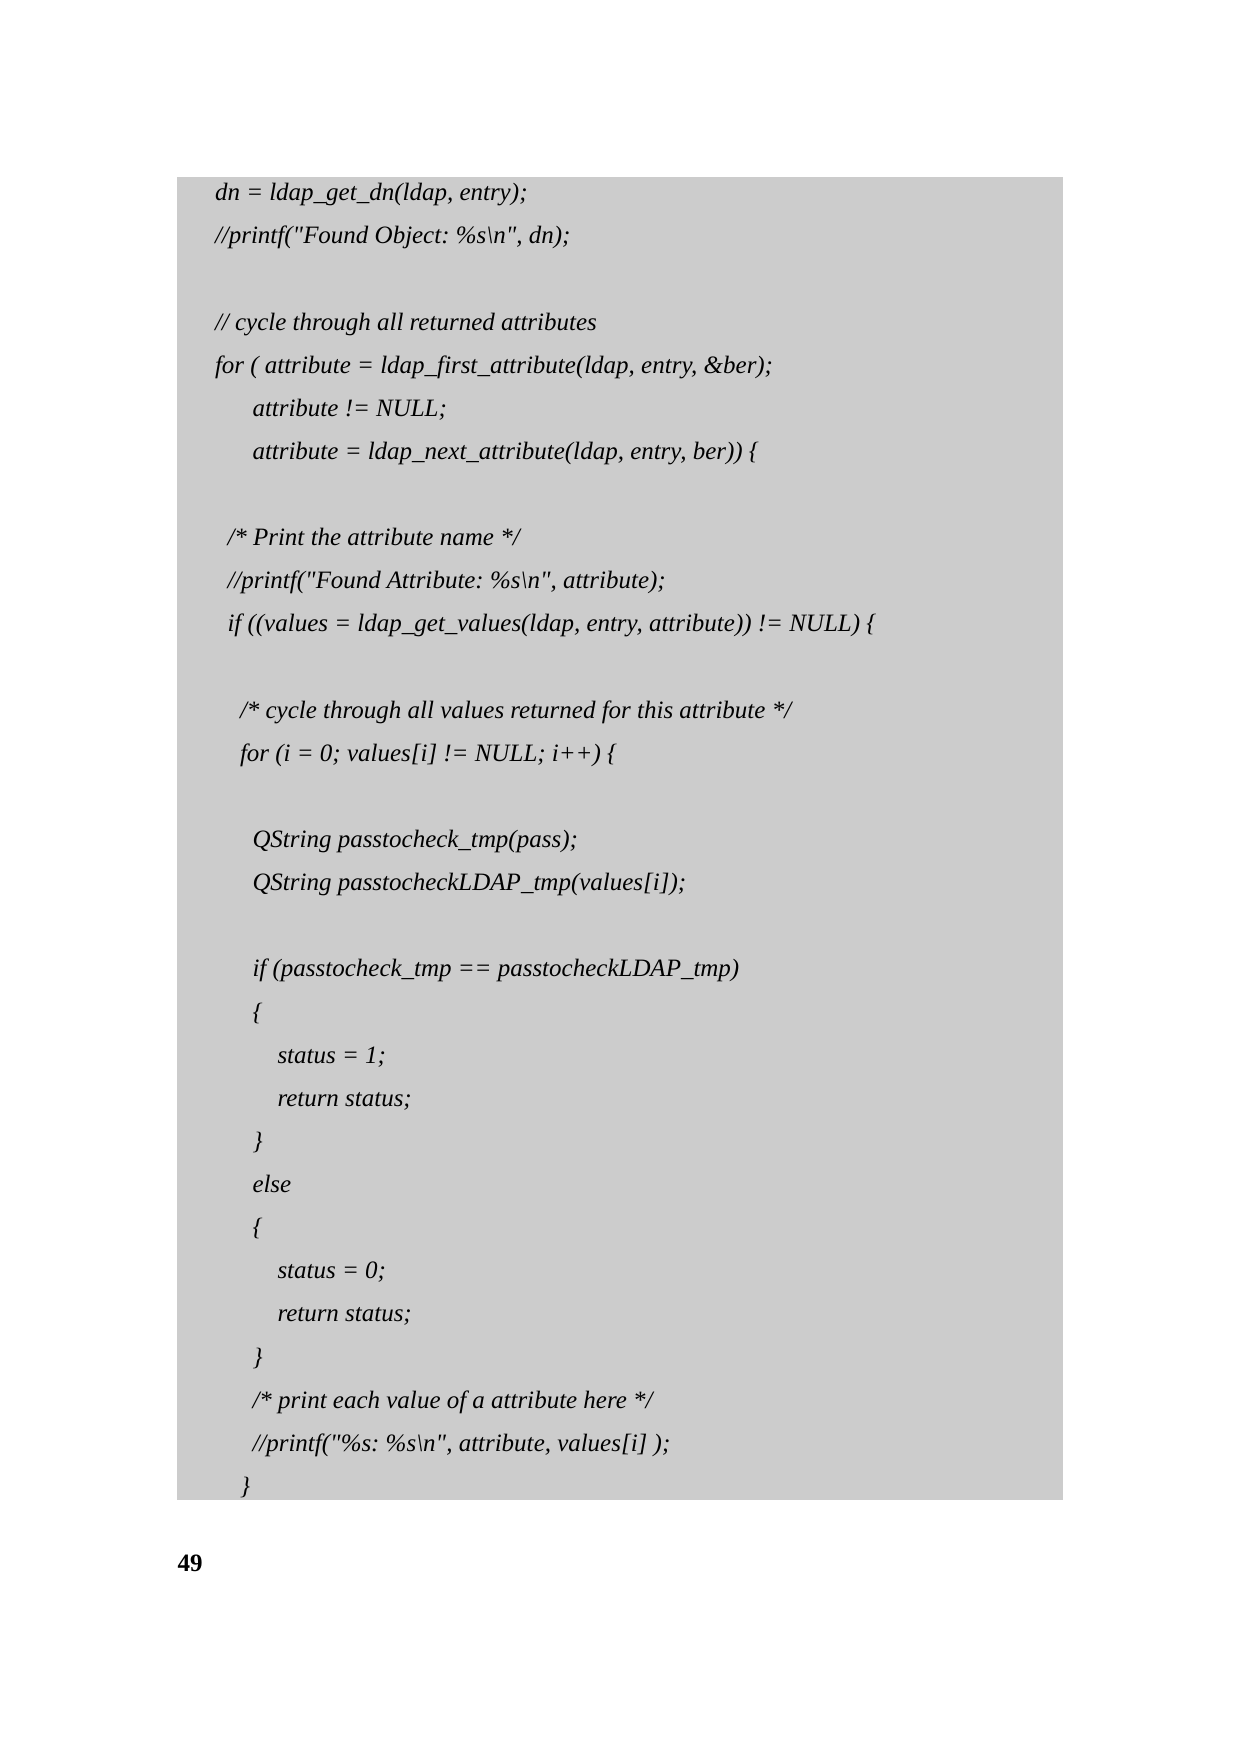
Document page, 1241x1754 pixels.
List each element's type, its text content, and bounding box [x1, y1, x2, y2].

text dn = ldap_get_dn(ldap, entry); [177, 177, 1063, 206]
text attribute != NULL; [177, 393, 1063, 422]
text // cycle through all returned attributes [177, 307, 1063, 335]
text //printf("Found Attribute: %s\n", attribute); [177, 565, 1063, 594]
text { [177, 1212, 1063, 1241]
text QString passtocheck_tmp(pass); [177, 824, 1063, 853]
text QString passtocheckLDAP_tmp(values[i]); [177, 867, 1063, 896]
text status = 1; [177, 1040, 1063, 1068]
text } [177, 1342, 1063, 1370]
text /* cycle through all values returned for this attribute */ [177, 695, 1063, 723]
text else [177, 1169, 1063, 1198]
text { [177, 997, 1063, 1025]
text for (i = 0; values[i] != NULL; i++) { [177, 738, 1063, 767]
text status = 0; [177, 1255, 1063, 1284]
text if (passtocheck_tmp == passtocheckLDAP_tmp) [177, 953, 1063, 982]
text for ( attribute = ldap_first_attribute(ldap, entry, &ber); [177, 350, 1063, 378]
text /* print each value of a attribute here */ [177, 1385, 1063, 1413]
text return status; [177, 1298, 1063, 1327]
text //printf("%s: %s\n", attribute, values[i] ); [177, 1428, 1063, 1457]
text attribute = ldap_next_attribute(ldap, entry, ber)) { [177, 436, 1063, 465]
text if ((values = ldap_get_values(ldap, entry, attribute)) != NULL) { [177, 608, 1063, 637]
text /* Print the attribute name */ [177, 522, 1063, 551]
text return status; [177, 1083, 1063, 1112]
text } [177, 1126, 1063, 1155]
text } [177, 1471, 1063, 1500]
text //printf("Found Object: %s\n", dn); [177, 220, 1063, 249]
